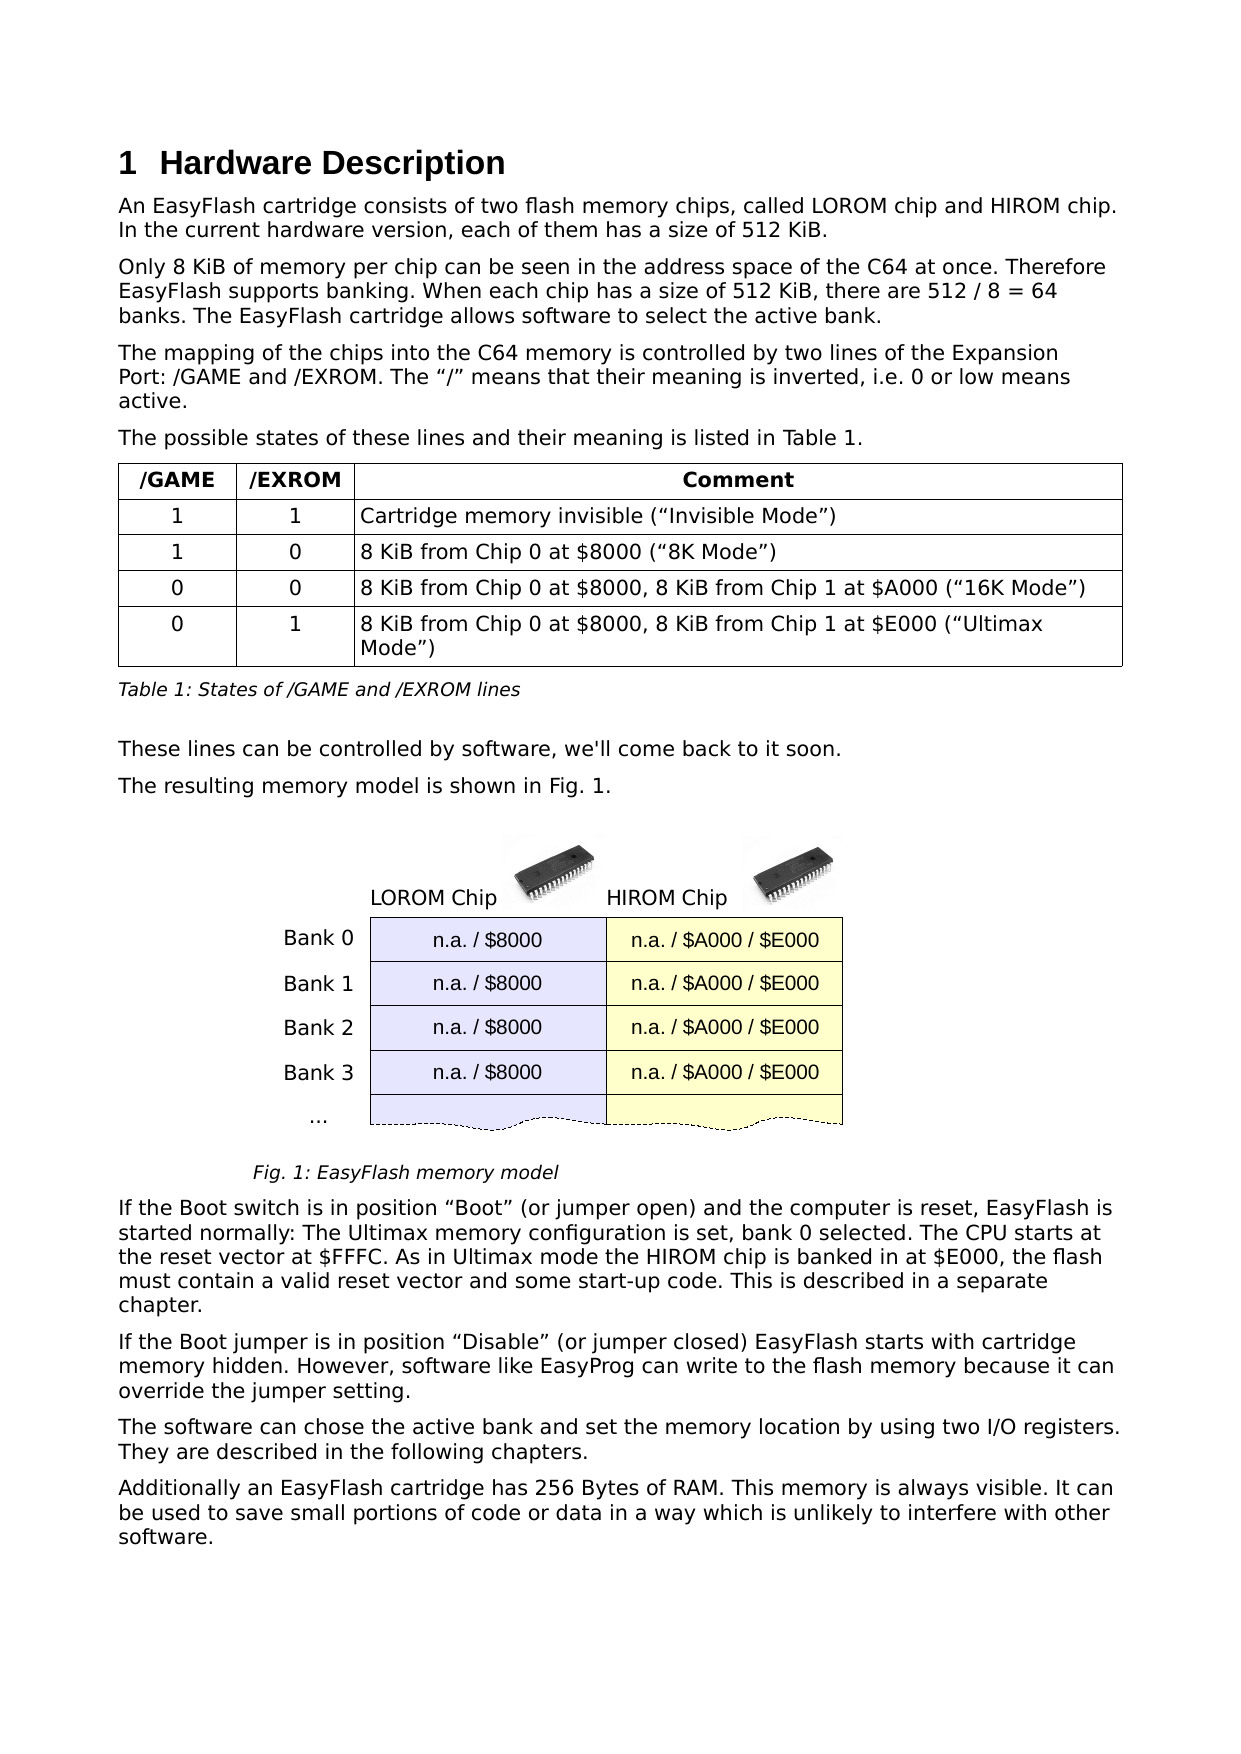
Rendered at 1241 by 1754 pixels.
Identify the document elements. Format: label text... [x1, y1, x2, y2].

table_cell Cartridge memory invisible (“Invisible Mode”) [355, 500, 1122, 534]
table_header /GAME [119, 464, 236, 498]
table_cell 8 KiB from Chip 0 at $8000, 8 KiB from Chip 1 at $E000 (“Ultimax Mode”) [355, 607, 1122, 666]
text The resulting memory model is shown in Fig. 1. [118, 774, 1122, 798]
table_cell 0 [119, 607, 236, 666]
table_cell 8 KiB from Chip 0 at $8000, 8 KiB from Chip 1 at $A000 (“16K Mode”) [355, 571, 1122, 606]
text Additionally an EasyFlash cartridge has 256 Bytes of RAM. This memory is always visible. It can be used to save small portions of code or data in a way which is unlikely to interfere with other software. [118, 1476, 1122, 1549]
text The possible states of these lines and their meaning is listed in Table 1. [118, 426, 1122, 450]
table_cell 1 [119, 535, 236, 570]
subtitle Hardware Description [118, 143, 1122, 182]
text These lines can be controlled by software, we'll come back to it soon. [118, 737, 1122, 762]
table_cell 1 [237, 607, 354, 666]
text If the Boot switch is in position “Boot” (or jumper open) and the computer is reset, EasyFlash is started normally: The Ultimax memory configuration is set, bank 0 selected. The CPU starts at the reset vector at $FFFC. As in Ultimax mode the HIROM chip is banked in at $E000, the flash must contain a valid reset vector and some start-up code. This is described in a separate chapter. [118, 1196, 1122, 1318]
table_cell 0 [237, 571, 354, 606]
table_cell 8 KiB from Chip 0 at $8000 (“8K Mode”) [355, 535, 1122, 570]
table_header /EXROM [237, 464, 354, 498]
text Table 1: States of /GAME and /EXROM lines [118, 679, 1122, 701]
text An EasyFlash cartridge consists of two flash memory chips, called LOROM chip and HIROM chip. In the current hardware version, each of them has a size of 512 KiB. [118, 194, 1122, 243]
text Only 8 KiB of memory per chip can be seen in the address space of the C64 at once. Therefore EasyFlash supports banking. When each chip has a size of 512 KiB, there are 512 / 8 = 64 banks. The EasyFlash cartridge allows software to select the active bank. [118, 255, 1122, 328]
text The software can chose the active bank and set the memory location by using two I/O registers. They are described in the following chapters. [118, 1415, 1122, 1464]
table_header Comment [355, 464, 1122, 498]
text If the Boot jumper is in position “Disable” (or jumper closed) EasyFlash starts with cartridge memory hidden. However, software like EasyProg can write to the flash memory because it can override the jumper setting. [118, 1330, 1122, 1403]
table_cell 0 [119, 571, 236, 606]
table_cell 1 [119, 500, 236, 534]
text The mapping of the chips into the C64 memory is controlled by two lines of the Expansion Port: /GAME and /EXROM. The “/” means that their meaning is inverted, i.e. 0 or low means active. [118, 341, 1122, 413]
text Fig. 1: EasyFlash memory model [253, 823, 987, 1184]
table_cell 1 [237, 500, 354, 534]
table_cell 0 [237, 535, 354, 570]
